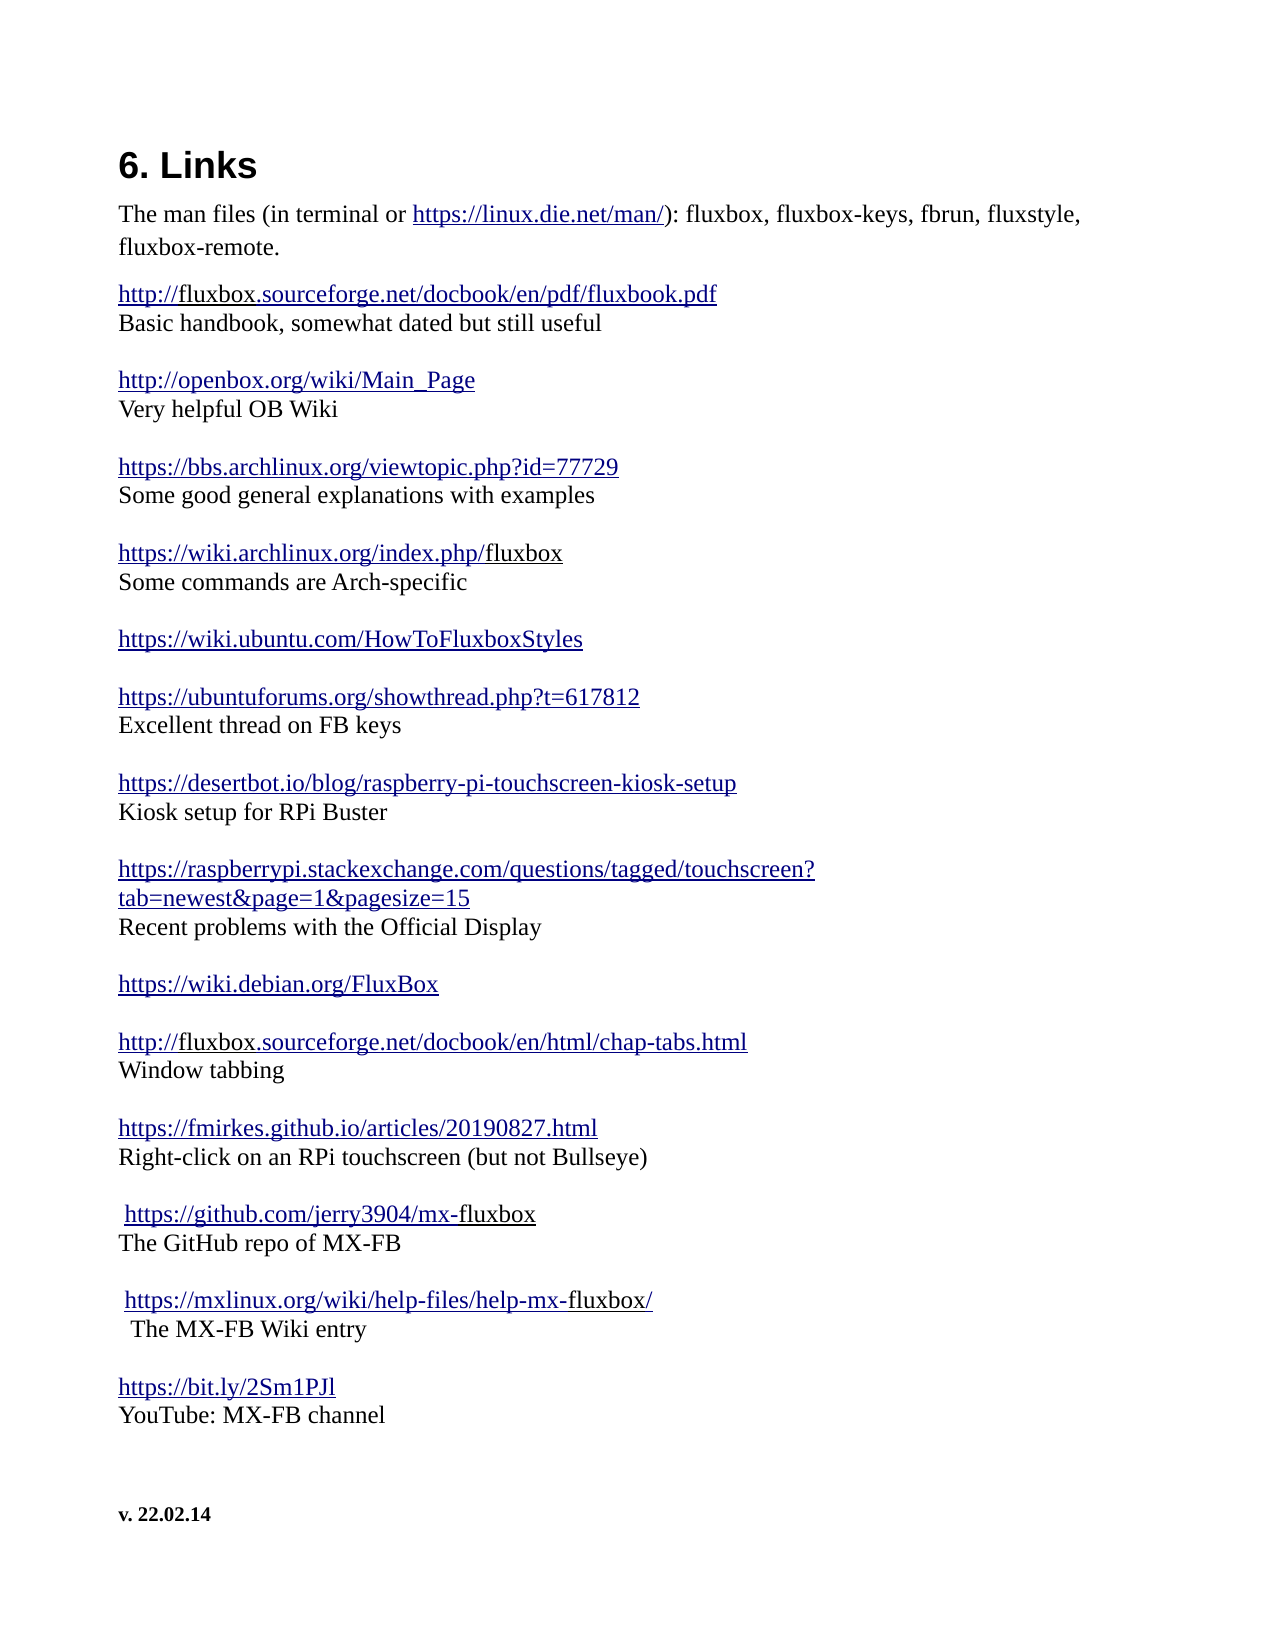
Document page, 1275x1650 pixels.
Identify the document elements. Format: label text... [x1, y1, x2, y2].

text Basic handbook, somewhat dated but still useful [118, 308, 1157, 337]
text The GitHub repo of MX-FB [118, 1228, 1157, 1257]
text http://fluxbox.sourceforge.net/docbook/en/pdf/fluxbook.pdf [118, 279, 1157, 308]
text YouTube: MX-FB channel [118, 1401, 1157, 1429]
text https://fmirkes.github.io/articles/20190827.html [118, 1113, 1157, 1142]
text Right-click on an RPi touchscreen (but not Bullseye) [118, 1142, 1157, 1171]
text The man files (in terminal or https://linux.die.net/man/): fluxbox, fluxbox-keys, fbrun, fluxstyle, fluxbox-remote. [118, 199, 1157, 261]
text https://bit.ly/2Sm1PJl [118, 1372, 1157, 1401]
subtitle 6. Links [118, 143, 1157, 186]
text Recent problems with the Official Display [118, 912, 1157, 941]
text Window tabbing [118, 1056, 1157, 1084]
text https://wiki.archlinux.org/index.php/fluxbox [118, 538, 1157, 567]
text http://fluxbox.sourceforge.net/docbook/en/html/chap-tabs.html [118, 1027, 1157, 1056]
text Excellent thread on FB keys [118, 711, 1157, 739]
text Kiosk setup for RPi Buster [118, 797, 1157, 826]
text The MX-FB Wiki entry [118, 1314, 1157, 1343]
text https://bbs.archlinux.org/viewtopic.php?id=77729 [118, 452, 1157, 481]
text v. 22.02.14 [118, 1502, 1157, 1526]
text http://openbox.org/wiki/Main_Page [118, 366, 1157, 394]
text https://wiki.ubuntu.com/HowToFluxboxStyles [118, 624, 1157, 653]
text Some good general explanations with examples [118, 481, 1157, 509]
text https://raspberrypi.stackexchange.com/questions/tagged/touchscreen?tab=newest&page=1&pagesize=15 [118, 854, 1157, 912]
text https://mxlinux.org/wiki/help-files/help-mx-fluxbox/ [118, 1286, 1157, 1314]
text https://wiki.debian.org/FluxBox [118, 969, 1157, 998]
text https://ubuntuforums.org/showthread.php?t=617812 [118, 682, 1157, 711]
text https://desertbot.io/blog/raspberry-pi-touchscreen-kiosk-setup [118, 768, 1157, 797]
text Very helpful OB Wiki [118, 394, 1157, 423]
text Some commands are Arch-specific [118, 567, 1157, 596]
text https://github.com/jerry3904/mx-fluxbox [118, 1199, 1157, 1228]
